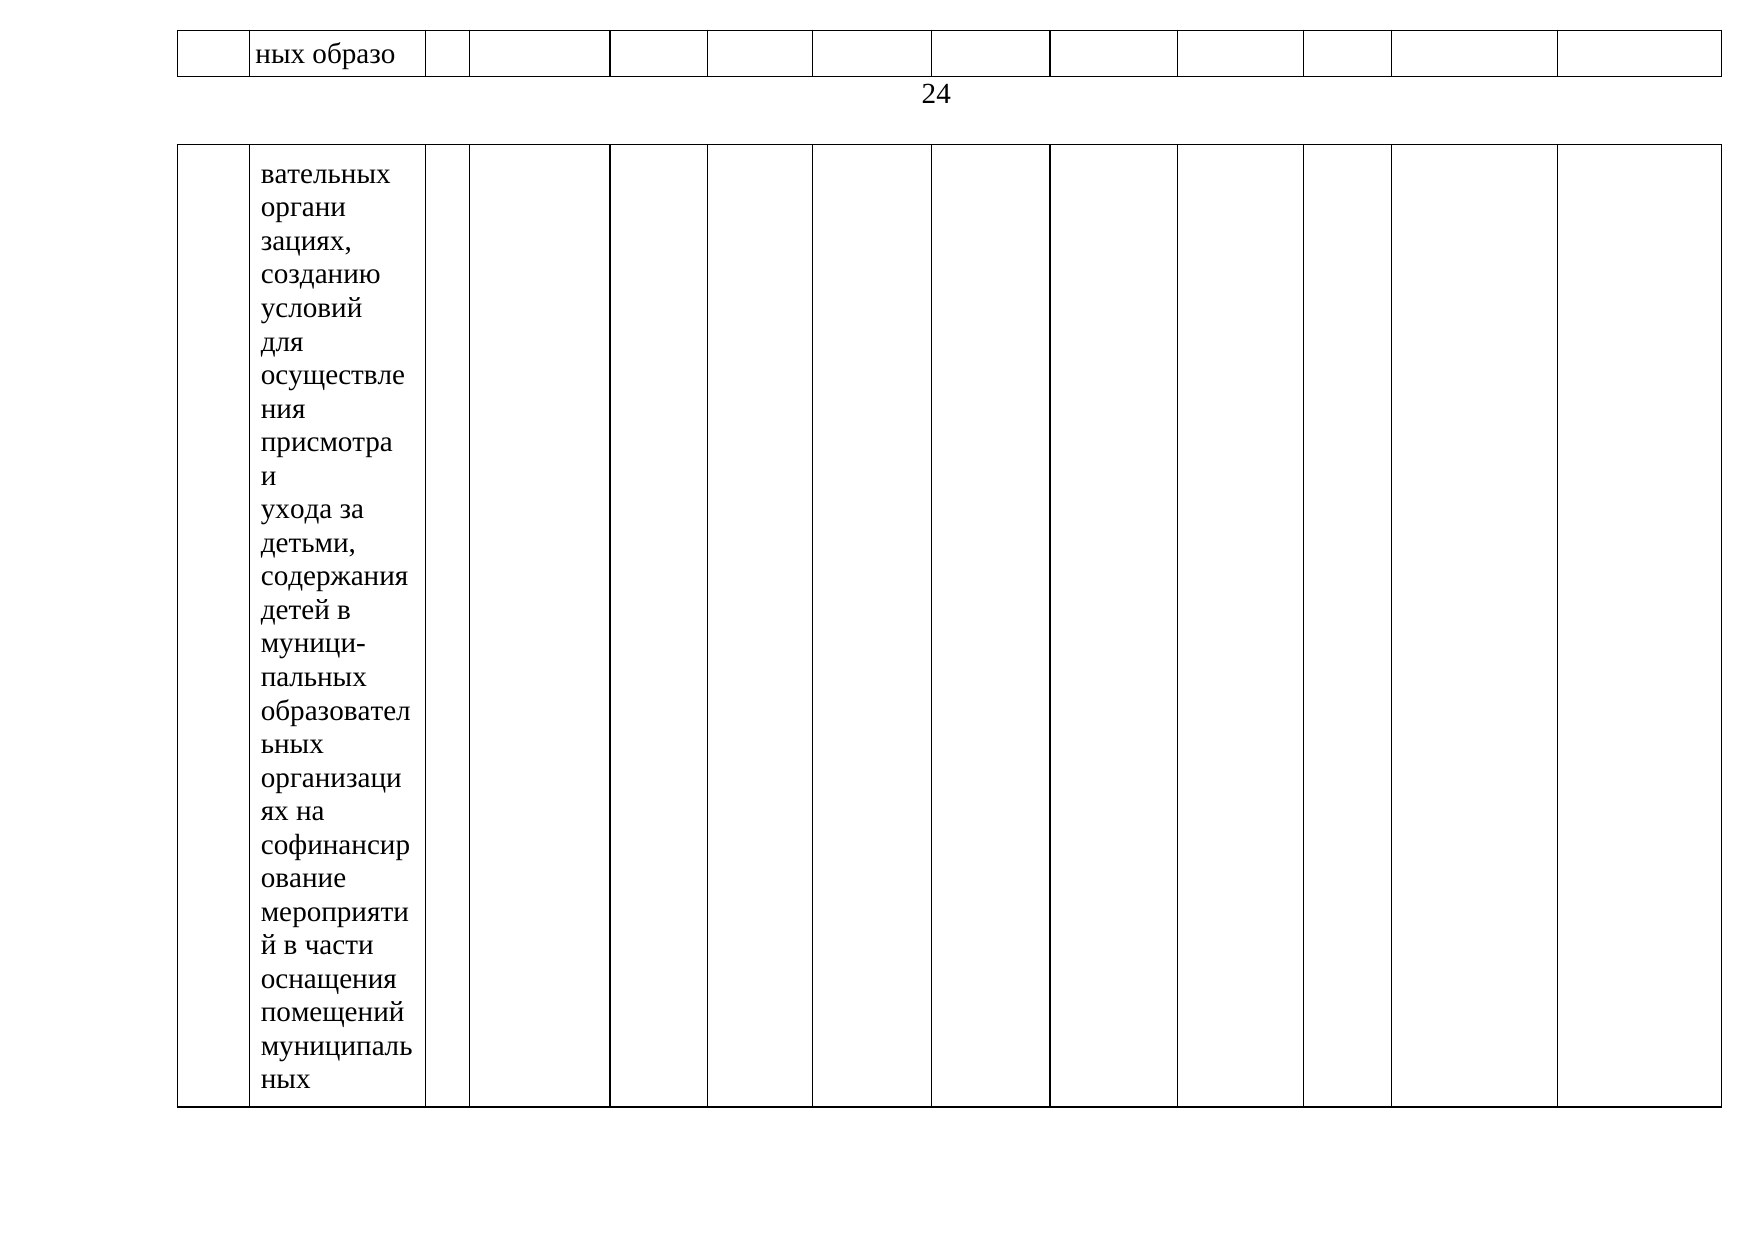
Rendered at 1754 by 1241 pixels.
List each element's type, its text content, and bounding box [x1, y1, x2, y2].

table_header [708, 145, 812, 1106]
table_header [426, 145, 469, 1106]
table_header [611, 145, 707, 1106]
table_header [178, 145, 249, 1106]
table_cell [1178, 31, 1303, 76]
table_header вательных органи зациях, созданию условий для осуществления присмотра и ухода за детьми, содержания детей в муници- пальных образовательных организациях на софинансирование мероприятий в части оснащения помещений муниципальных [250, 145, 425, 1106]
table_header [470, 145, 609, 1106]
table_header [813, 145, 931, 1106]
table_cell [611, 31, 707, 76]
table_header [932, 145, 1049, 1106]
table_header [1178, 145, 1303, 1106]
text 24 [177, 77, 1695, 110]
table_header [1558, 145, 1721, 1106]
table_cell [470, 31, 609, 76]
table_cell [813, 31, 931, 76]
table_header [1392, 145, 1557, 1106]
table_cell [1304, 31, 1391, 76]
table_cell [1051, 31, 1177, 76]
table_header [1304, 145, 1391, 1106]
table_header [1051, 145, 1177, 1106]
table_cell [708, 31, 812, 76]
table_cell [932, 31, 1049, 76]
